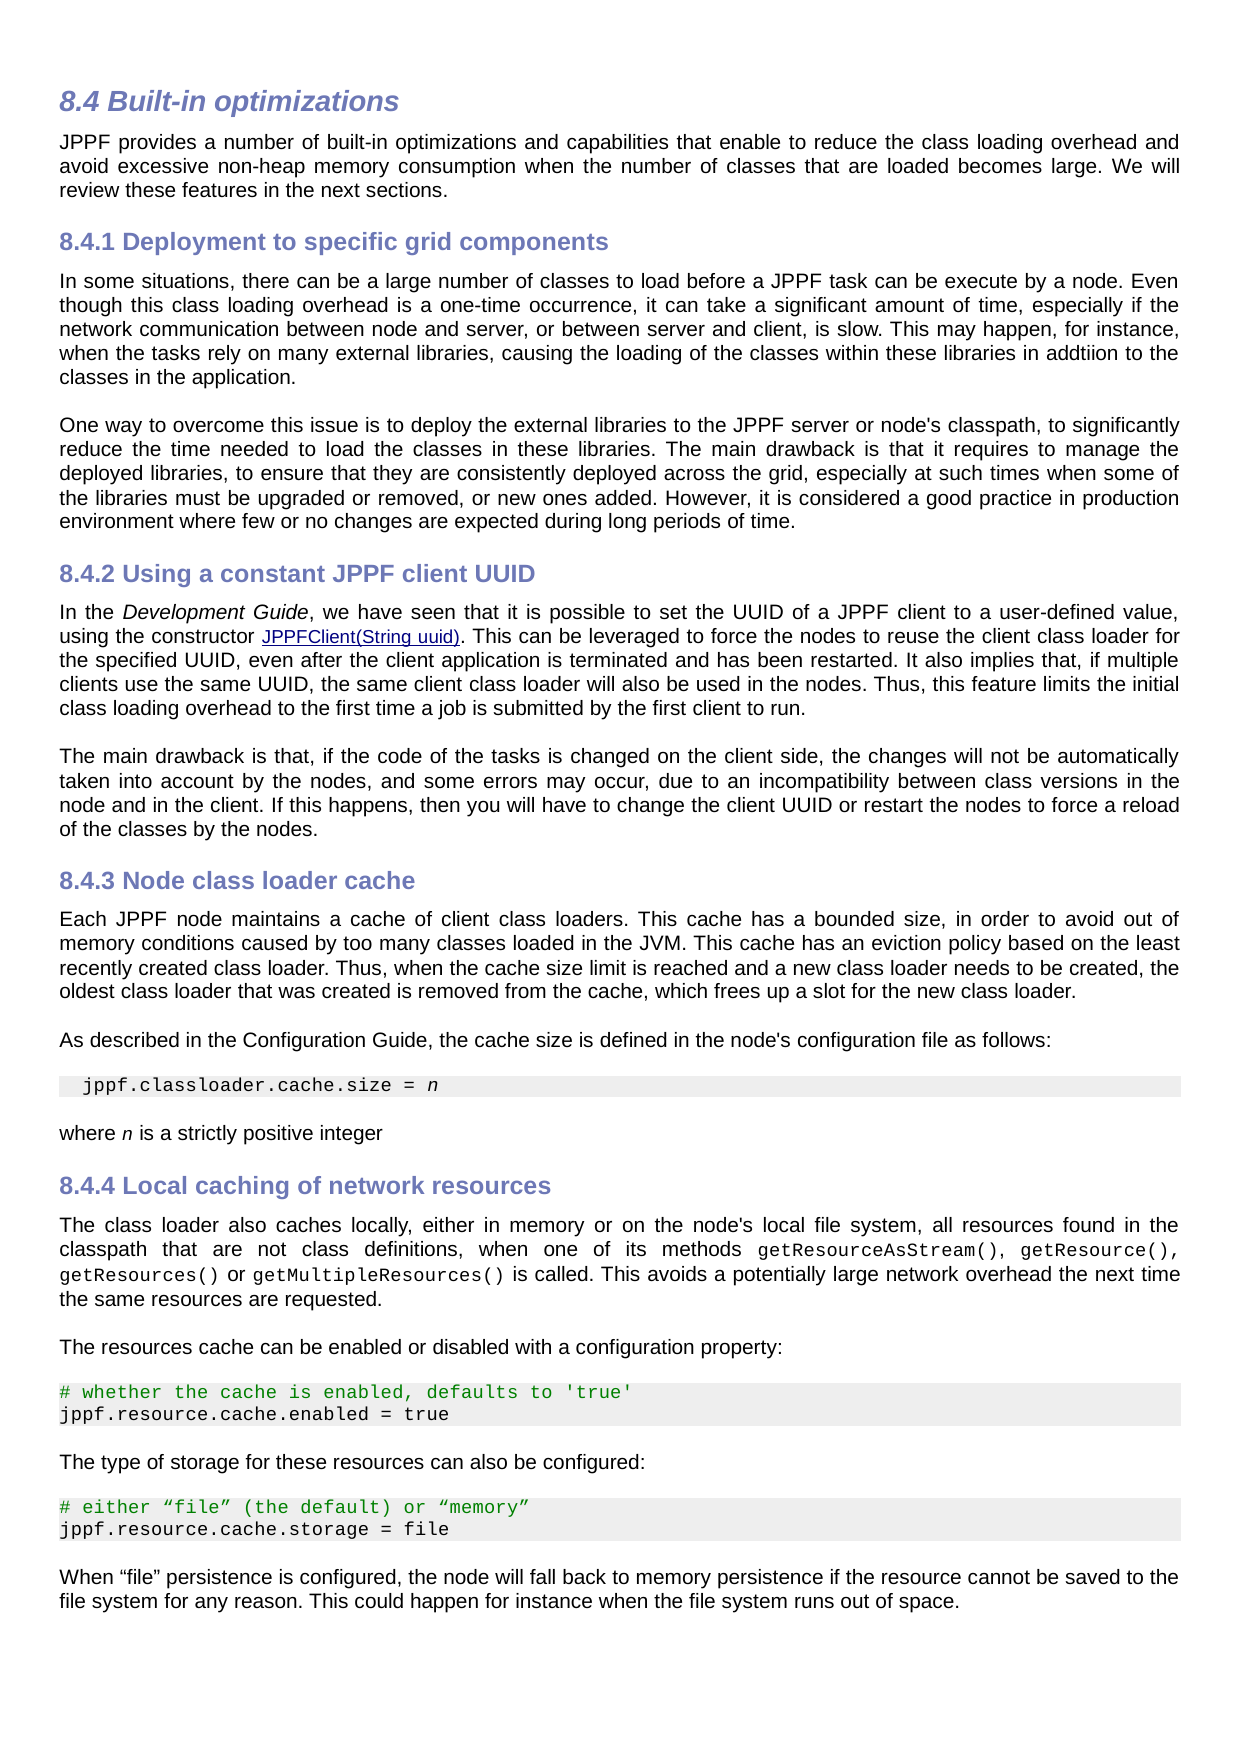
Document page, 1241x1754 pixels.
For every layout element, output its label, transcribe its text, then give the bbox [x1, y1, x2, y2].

subtitle Node class loader cache [59, 866, 1181, 895]
text The main drawback is that, if the code of the tasks is changed on the client side, the changes will not be automatically taken into account by the nodes, and some errors may occur, due to an incompatibility between class versions in the node and in the client. If this happens, then you will have to change the client UUID or restart the nodes to force a reload of the classes by the nodes. [59, 744, 1181, 841]
text The type of storage for these resources can also be configured: [59, 1450, 1181, 1474]
text In the Development Guide, we have seen that it is possible to set the UUID of a JPPF client to a user-defined value, using the constructor JPPFClient(String uuid). This can be leveraged to force the nodes to reuse the client class loader for the specified UUID, even after the client application is terminated and has been restarted. It also implies that, if multiple clients use the same UUID, the same client class loader will also be used in the nodes. Thus, this feature limits the initial class loading overhead to the first time a job is submitted by the first client to run. [59, 600, 1181, 720]
text In some situations, there can be a large number of classes to load before a JPPF task can be execute by a node. Even though this class loading overhead is a one-time occurrence, it can take a significant amount of time, especially if the network communication between node and server, or between server and client, is slow. This may happen, for instance, when the tasks rely on many external libraries, causing the loading of the classes within these libraries in addtiion to the classes in the application. [59, 269, 1181, 389]
text jppf.resource.cache.enabled = true [59, 1404, 1181, 1426]
subtitle Built-in optimizations [59, 84, 1181, 118]
text JPPF provides a number of built-in optimizations and capabilities that enable to reduce the class loading overhead and avoid excessive non-heap memory consumption when the number of classes that are loaded becomes large. We will review these features in the next sections. [59, 130, 1181, 202]
text # either “file” (the default) or “memory” [59, 1498, 1181, 1519]
subtitle Deployment to specific grid components [59, 227, 1181, 256]
subtitle Using a constant JPPF client UUID [59, 558, 1181, 588]
text where n is a strictly positive integer [59, 1121, 1181, 1146]
text As described in the Configuration Guide, the cache size is defined in the node's configuration file as follows: [59, 1028, 1181, 1052]
text One way to overcome this issue is to deploy the external libraries to the JPPF server or node's classpath, to significantly reduce the time needed to load the classes in these libraries. The main drawback is that it requires to manage the deployed libraries, to ensure that they are consistently deployed across the grid, especially at such times when some of the libraries must be upgraded or removed, or new ones added. However, it is considered a good practice in production environment where few or no changes are expected during long periods of time. [59, 413, 1181, 533]
text When “file” persistence is configured, the node will fall back to memory persistence if the resource cannot be saved to the file system for any reason. This could happen for instance when the file system runs out of space. [59, 1565, 1181, 1613]
text Each JPPF node maintains a cache of client class loaders. This cache has a bounded size, in order to avoid out of memory conditions caused by too many classes loaded in the JVM. This cache has an eviction policy based on the least recently created class loader. Thus, when the cache size limit is reached and a new class loader needs to be created, the oldest class loader that was created is removed from the cache, which frees up a slot for the new class loader. [59, 907, 1181, 1003]
text jppf.resource.cache.storage = file [59, 1519, 1181, 1541]
subtitle Local caching of network resources [59, 1171, 1181, 1200]
text # whether the cache is enabled, defaults to 'true' [59, 1383, 1181, 1404]
text The resources cache can be enabled or disabled with a configuration property: [59, 1335, 1181, 1359]
text jppf.classloader.cache.size = n [59, 1076, 1181, 1097]
text The class loader also caches locally, either in memory or on the node's local file system, all resources found in the classpath that are not class definitions, when one of its methods getResourceAsStream(), getResource(), getResources() or getMultipleResources() is called. This avoids a potentially large network overhead the next time the same resources are requested. [59, 1213, 1181, 1311]
